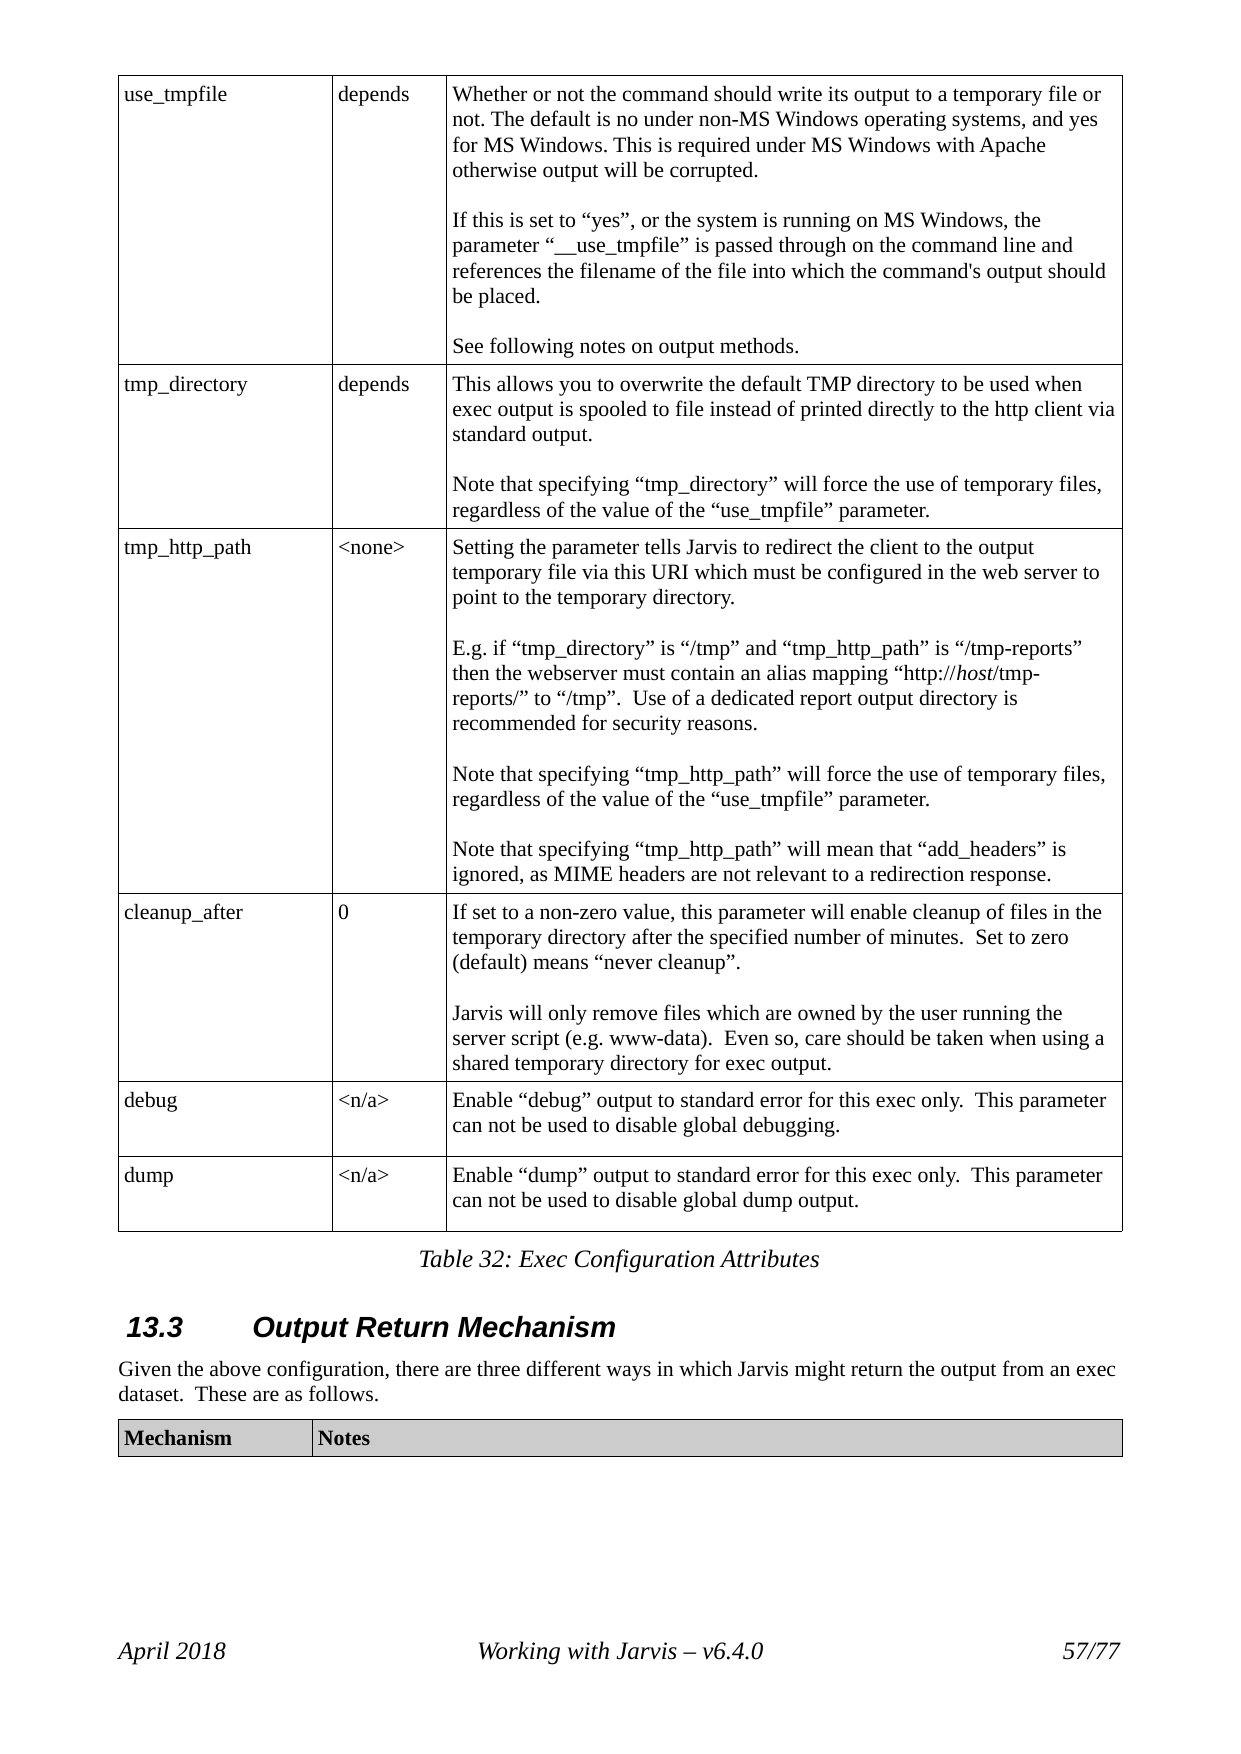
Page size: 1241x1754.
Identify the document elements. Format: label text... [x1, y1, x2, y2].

table_cell depends [333, 76, 446, 364]
table_cell depends [333, 365, 446, 527]
table_cell use_tmpfile [119, 76, 332, 364]
table_cell Enable “debug” output to standard error for this exec only. This parameter can not be used to disable global debugging. [447, 1082, 1122, 1156]
table_cell dump [119, 1157, 332, 1231]
text Given the above configuration, there are three different ways in which Jarvis might return the output from an exec dataset. These are as follows. [118, 1356, 1122, 1406]
subtitle Output Return Mechanism [118, 1310, 1122, 1343]
table_header Notes [313, 1420, 1122, 1456]
table_cell This allows you to overwrite the default TMP directory to be used when exec output is spooled to file instead of printed directly to the http client via standard output. Note that specifying “tmp_directory” will force the use of temporary files, regardless of the value of the “use_tmpfile” parameter. [447, 365, 1122, 527]
table_header Mechanism [119, 1420, 312, 1456]
table_cell tmp_directory [119, 365, 332, 527]
table_cell Setting the parameter tells Jarvis to redirect the client to the output temporary file via this URI which must be configured in the web server to point to the temporary directory. E.g. if “tmp_directory” is “/tmp” and “tmp_http_path” is “/tmp-reports” then the webserver must contain an alias mapping “http://host/tmp-reports/” to “/tmp”. Use of a dedicated report output directory is recommended for security reasons. Note that specifying “tmp_http_path” will force the use of temporary files, regardless of the value of the “use_tmpfile” parameter. Note that specifying “tmp_http_path” will mean that “add_headers” is ignored, as MIME headers are not relevant to a redirection response. [447, 529, 1122, 892]
table_cell If set to a non-zero value, this parameter will enable cleanup of files in the temporary directory after the specified number of minutes. Set to zero (default) means “never cleanup”. Jarvis will only remove files which are owned by the user running the server script (e.g. www-data). Even so, care should be taken when using a shared temporary directory for exec output. [447, 894, 1122, 1081]
table_cell Whether or not the command should write its output to a temporary file or not. The default is no under non-MS Windows operating systems, and yes for MS Windows. This is required under MS Windows with Apache otherwise output will be corrupted. If this is set to “yes”, or the system is running on MS Windows, the parameter “__use_tmpfile” is passed through on the command line and references the filename of the file into which the command's output should be placed. See following notes on output methods. [447, 76, 1122, 364]
table_cell cleanup_after [119, 894, 332, 1081]
table_cell <n/a> [333, 1157, 446, 1231]
table_cell <none> [333, 529, 446, 892]
table_cell <n/a> [333, 1082, 446, 1156]
table_cell Enable “dump” output to standard error for this exec only. This parameter can not be used to disable global dump output. [447, 1157, 1122, 1231]
table_cell debug [119, 1082, 332, 1156]
text Table 32: Exec Configuration Attributes [118, 1244, 1122, 1272]
table_cell tmp_http_path [119, 529, 332, 892]
table_cell 0 [333, 894, 446, 1081]
